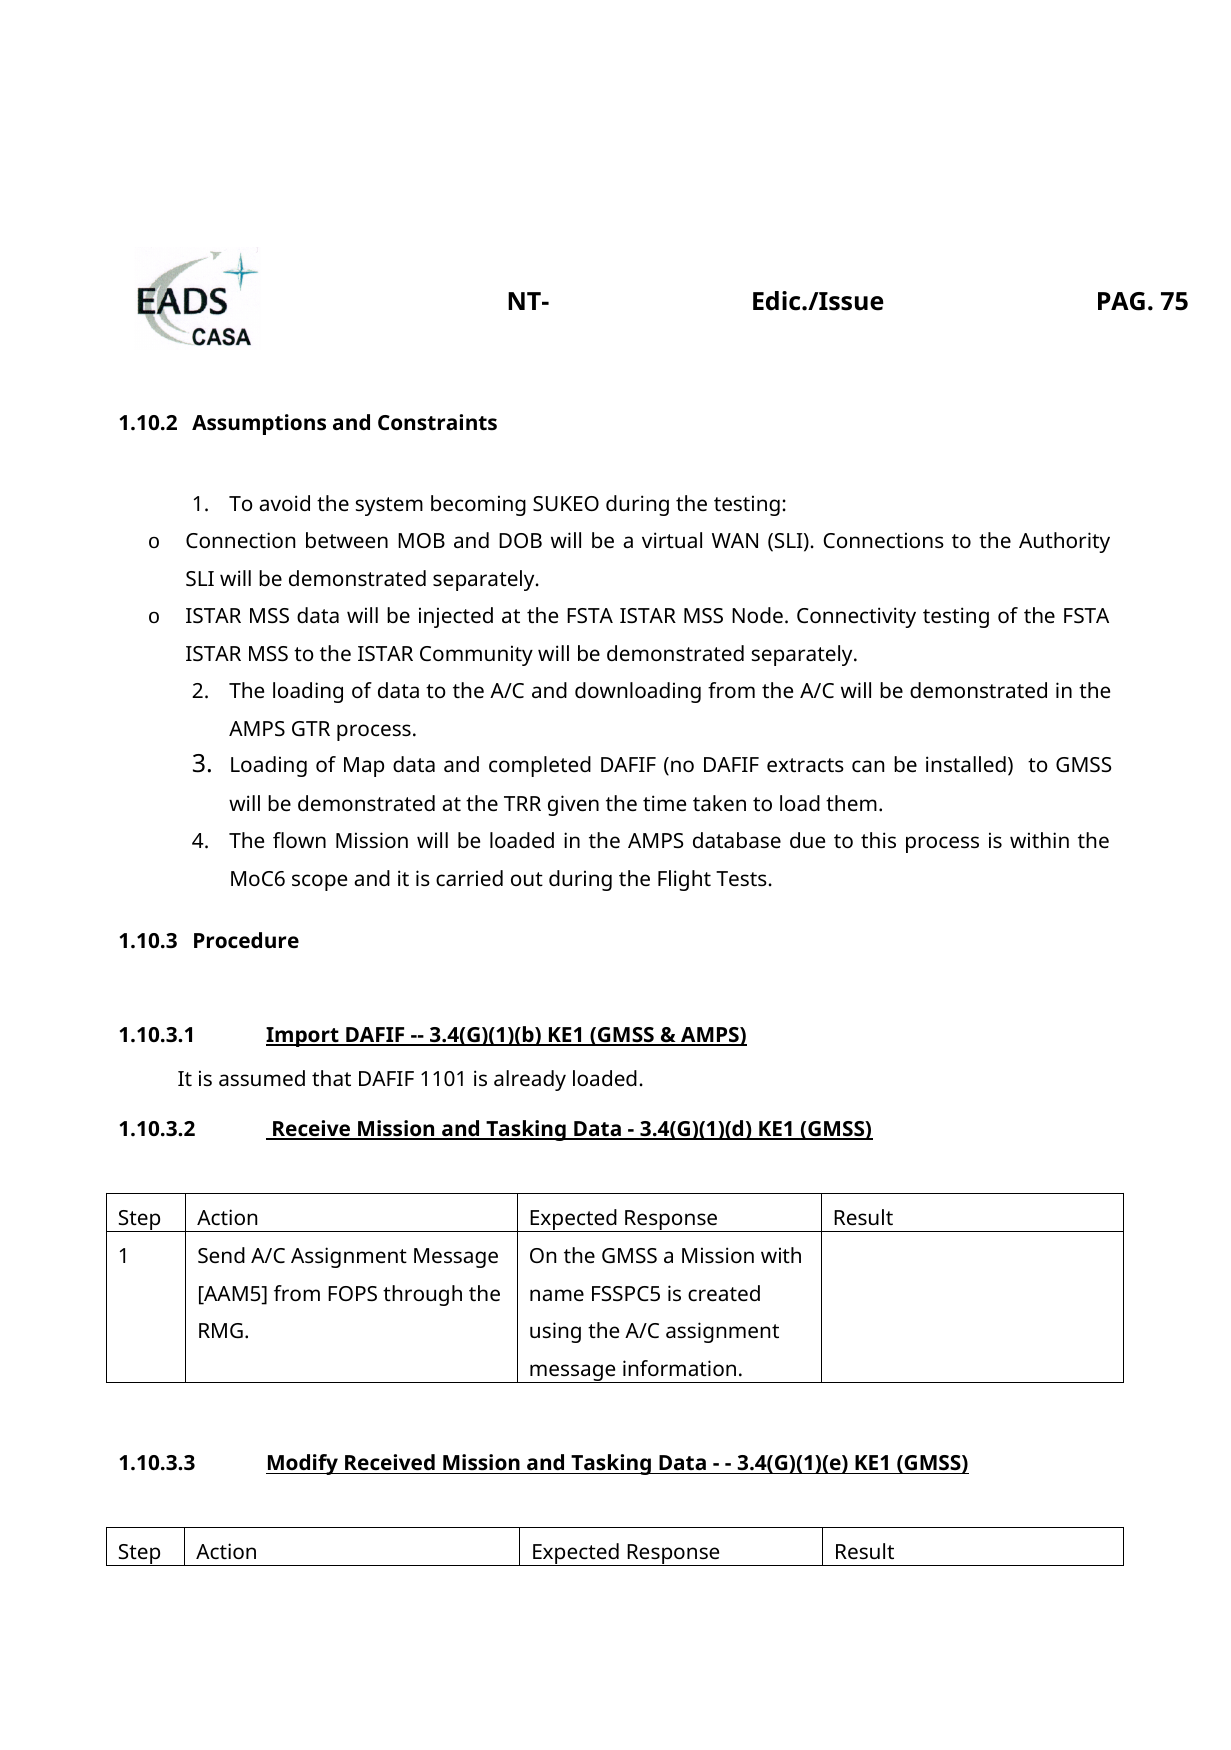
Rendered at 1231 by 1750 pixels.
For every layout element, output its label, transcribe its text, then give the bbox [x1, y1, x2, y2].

text It is assumed that DAFIF 1101 is already loaded. [177, 1055, 1083, 1092]
table_header Action [185, 1528, 519, 1565]
table_header Result [823, 1528, 1123, 1565]
table_cell On the GMSS a Mission with name FSSPC5 is created using the A/C assignment message information. [518, 1232, 821, 1382]
table_cell Send A/C Assignment Message [AAM5] from FOPS through the RMG. [186, 1232, 517, 1382]
list The loading of data to the A/C and downloading from the A/C will be demonstrated in the AMPS GTR process. [192, 667, 1112, 742]
subtitle Assumptions and Constraints [118, 399, 1083, 436]
list Loading of Map data and completed DAFIF (no DAFIF extracts can be installed) to GMSS will be demonstrated at the TRR given the time taken to load them. [192, 742, 1112, 817]
subtitle Modify Received Mission and Tasking Data - - 3.4(G)(1)(e) KE1 (GMSS) [118, 1439, 1083, 1477]
list ISTAR MSS data will be injected at the FSTA ISTAR MSS Node. Connectivity testing of the FSTA ISTAR MSS to the ISTAR Community will be demonstrated separately. [148, 592, 1112, 667]
table_header Expected Response [520, 1528, 822, 1565]
table_header Step [107, 1528, 184, 1565]
table_header Result [822, 1194, 1123, 1231]
subtitle Receive Mission and Tasking Data - 3.4(G)(1)(d) KE1 (GMSS) [118, 1105, 1083, 1142]
table_cell 1 [107, 1232, 185, 1382]
subtitle Procedure [118, 917, 1083, 955]
table_header Expected Response [518, 1194, 821, 1231]
subtitle Import DAFIF -- 3.4(G)(1)(b) KE1 (GMSS & AMPS) [118, 1011, 1083, 1049]
list The flown Mission will be loaded in the AMPS database due to this process is within the MoC6 scope and it is carried out during the Flight Tests. [192, 817, 1112, 892]
list Connection between MOB and DOB will be a virtual WAN (SLI). Connections to the Authority SLI will be demonstrated separately. [148, 517, 1112, 592]
table_cell [822, 1232, 1123, 1382]
picture [134, 247, 261, 350]
list To avoid the system becoming SUKEO during the testing: [192, 480, 1112, 517]
table_header Step [107, 1194, 185, 1231]
table_header Action [186, 1194, 517, 1231]
